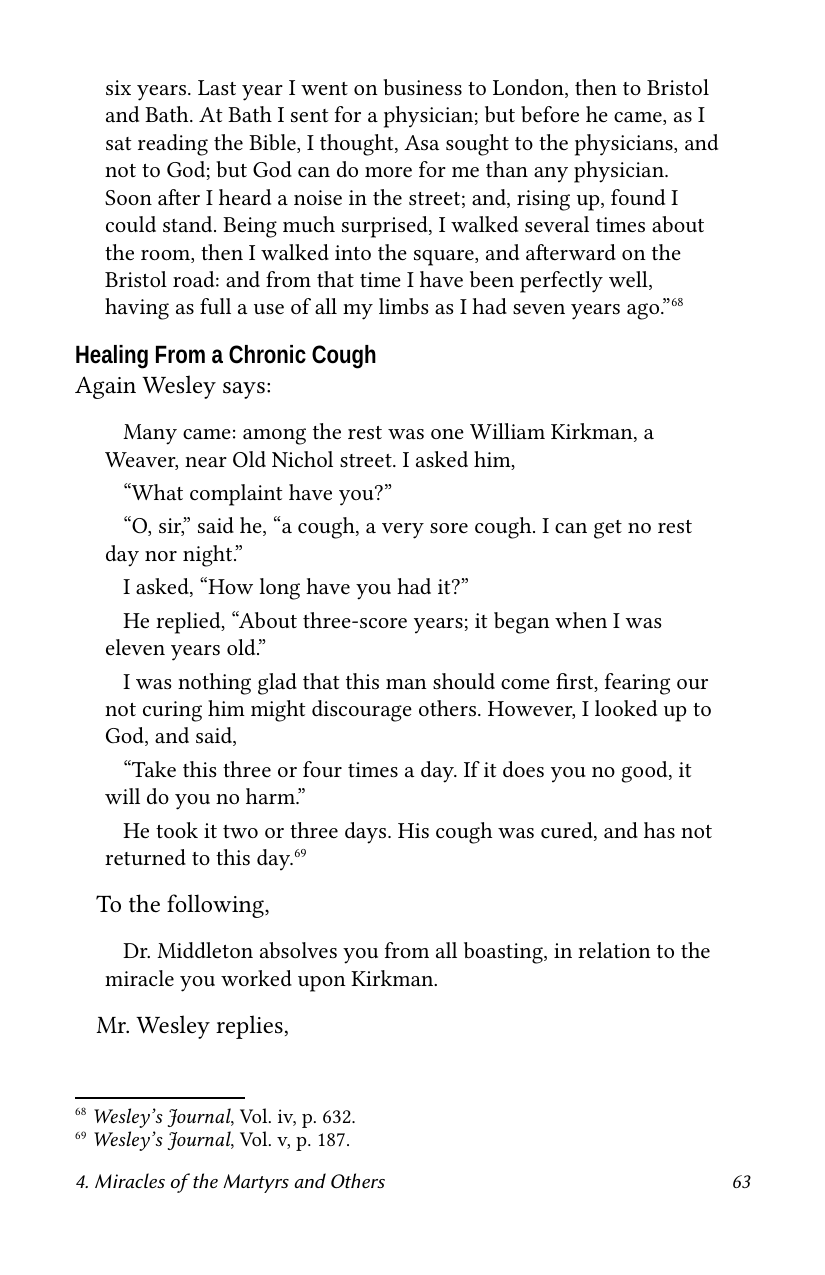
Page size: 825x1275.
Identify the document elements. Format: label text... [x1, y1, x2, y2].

subtitle Healing From a Chronic Cough [75, 339, 750, 368]
text I asked, “How long have you had it?” [105, 574, 720, 600]
text “O, sir,” said he, “a cough, a very sore cough. I can get no rest day nor night.” [105, 513, 720, 567]
text He took it two or three days. His cough was cured, and has not returned to this day. [105, 818, 720, 871]
text Many came: among the rest was one William Kirkman, a Weaver, near Old Nichol street. I asked him, [105, 419, 720, 473]
text Again Wesley says: [75, 371, 750, 400]
text Wesley’s Journal, Vol. iv, p. 632. [75, 1104, 750, 1128]
text Wesley’s Journal, Vol. v, p. 187. [75, 1128, 750, 1152]
text I was nothing glad that this man should come first, fearing our not curing him might discourage others. However, I looked up to God, and said, [105, 668, 720, 749]
text To the following, [75, 890, 750, 919]
text He replied, “About three-score years; it began when I was eleven years old.” [105, 608, 720, 661]
text Mr. Wesley replies, [75, 1011, 750, 1040]
text Dr. Middleton absolves you from all boasting, in relation to the miracle you worked upon Kirkman. [105, 938, 720, 992]
text “Take this three or four times a day. If it does you no good, it will do you no harm.” [105, 757, 720, 810]
text “What complaint have you?” [105, 480, 720, 506]
text six years. Last year I went on business to London, then to Bristol and Bath. At Bath I sent for a physician; but before he came, as I sat reading the Bible, I thought, Asa sought to the physicians, and not to God; but God can do more for me than any physician. Soon after I heard a noise in the street; and, rising up, found I could stand. Being much surprised, I walked several times about the room, then I walked into the square, and afterward on the Bristol road: and from that time I have been perfectly well, having as full a use of all my limbs as I had seven years ago.” [105, 75, 720, 320]
